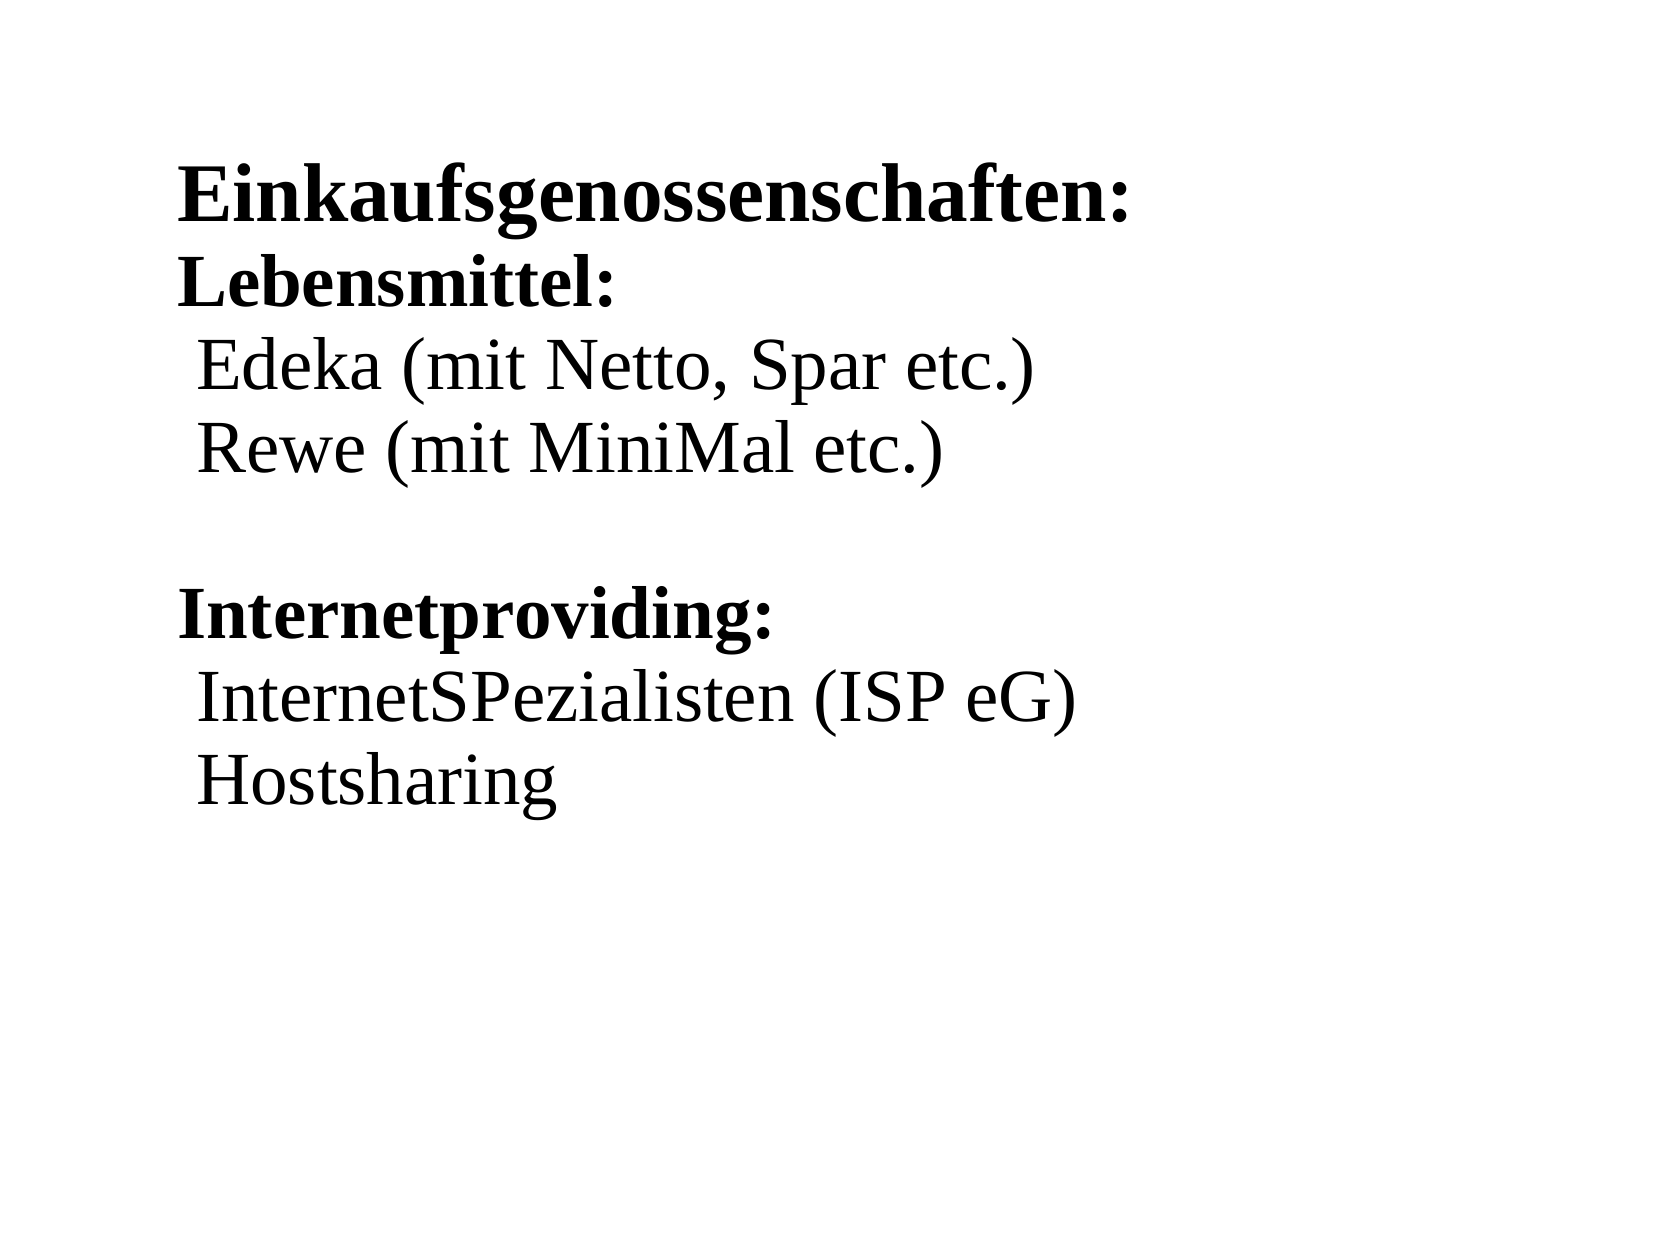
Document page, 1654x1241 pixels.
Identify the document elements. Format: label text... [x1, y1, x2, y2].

text_box Einkaufsgenossenschaften: Lebensmittel: Edeka (mit Netto, Spar etc.) Rewe (mit MiniMal etc.) Internetproviding: InternetSPezialisten (ISP eG) Hostsharing [177, 147, 1152, 919]
